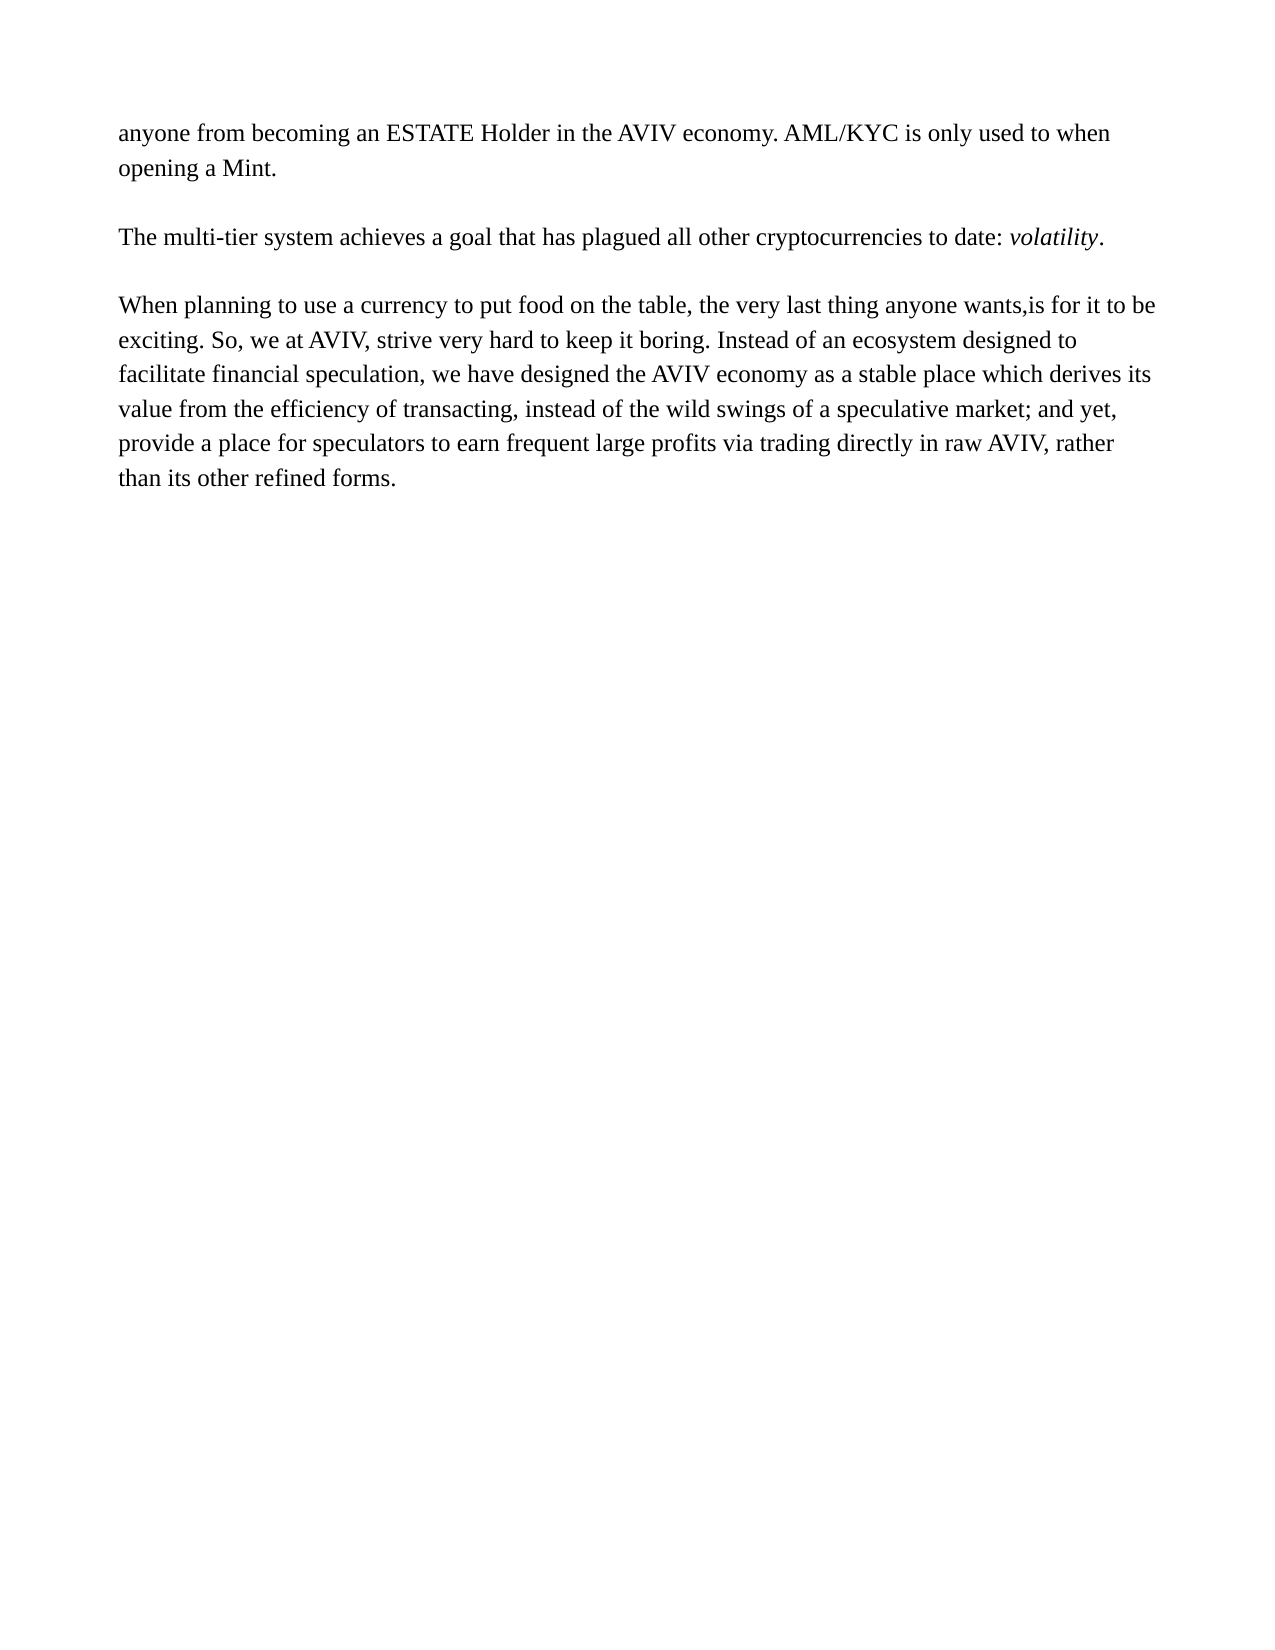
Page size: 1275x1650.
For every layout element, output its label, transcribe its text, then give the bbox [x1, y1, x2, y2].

text When planning to use a currency to put food on the table, the very last thing anyone wants,is for it to be exciting. So, we at AVIV, strive very hard to keep it boring. Instead of an ecosystem designed to facilitate financial speculation, we have designed the AVIV economy as a stable place which derives its value from the efficiency of transacting, instead of the wild swings of a speculative market; and yet, provide a place for speculators to earn frequent large profits via trading directly in raw AVIV, rather than its other refined forms. [118, 291, 1157, 492]
text The multi-tier system achieves a goal that has plagued all other cryptocurrencies to date: volatility. [118, 222, 1157, 250]
text anyone from becoming an ESTATE Holder in the AVIV economy. AML/KYC is only used to when opening a Mint. [118, 118, 1157, 181]
